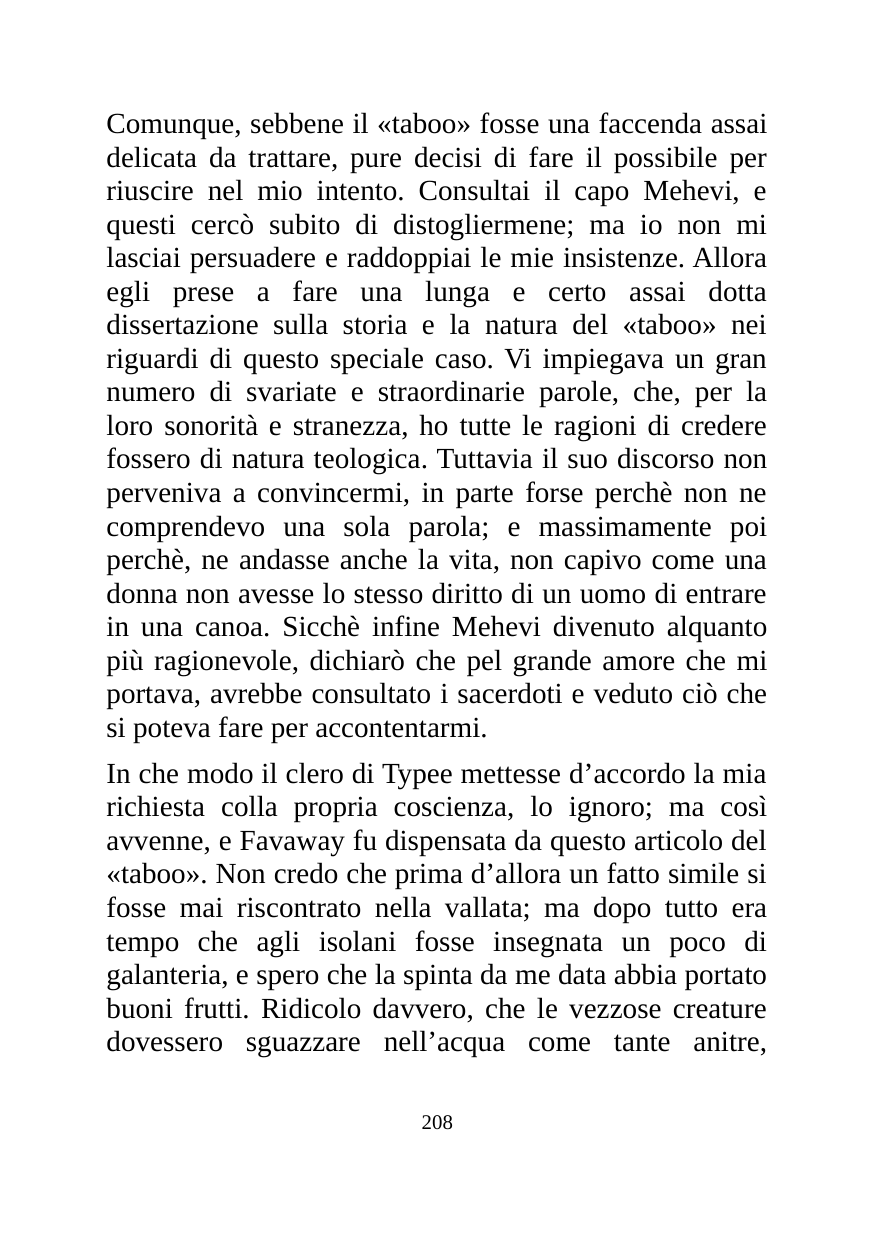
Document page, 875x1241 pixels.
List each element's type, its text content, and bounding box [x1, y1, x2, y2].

text In che modo il clero di Typee mettesse d’accordo la mia richiesta colla propria coscienza, lo ignoro; ma così avvenne, e Favaway fu dispensata da questo articolo del «taboo». Non credo che prima d’allora un fatto simile si fosse mai riscontrato nella vallata; ma dopo tutto era tempo che agli isolani fosse insegnata un poco di galanteria, e spero che la spinta da me data abbia portato buoni frutti. Ridicolo davvero, che le vezzose creature dovessero sguazzare nell’acqua come tante anitre, [106, 756, 768, 1058]
text Comunque, sebbene il «taboo» fosse una faccenda assai delicata da trattare, pure decisi di fare il possibile per riuscire nel mio intento. Consultai il capo Mehevi, e questi cercò subito di distogliermene; ma io non mi lasciai persuadere e raddoppiai le mie insistenze. Allora egli prese a fare una lunga e certo assai dotta dissertazione sulla storia e la natura del «taboo» nei riguardi di questo speciale caso. Vi impiegava un gran numero di svariate e straordinarie parole, che, per la loro sonorità e stranezza, ho tutte le ragioni di credere fossero di natura teologica. Tuttavia il suo discorso non perveniva a convincermi, in parte forse perchè non ne comprendevo una sola parola; e massimamente poi perchè, ne andasse anche la vita, non capivo come una donna non avesse lo stesso diritto di un uomo di entrare in una canoa. Sicchè infine Mehevi divenuto alquanto più ragionevole, dichiarò che pel grande amore che mi portava, avrebbe consultato i sacerdoti e veduto ciò che si poteva fare per accontentarmi. [106, 106, 768, 743]
